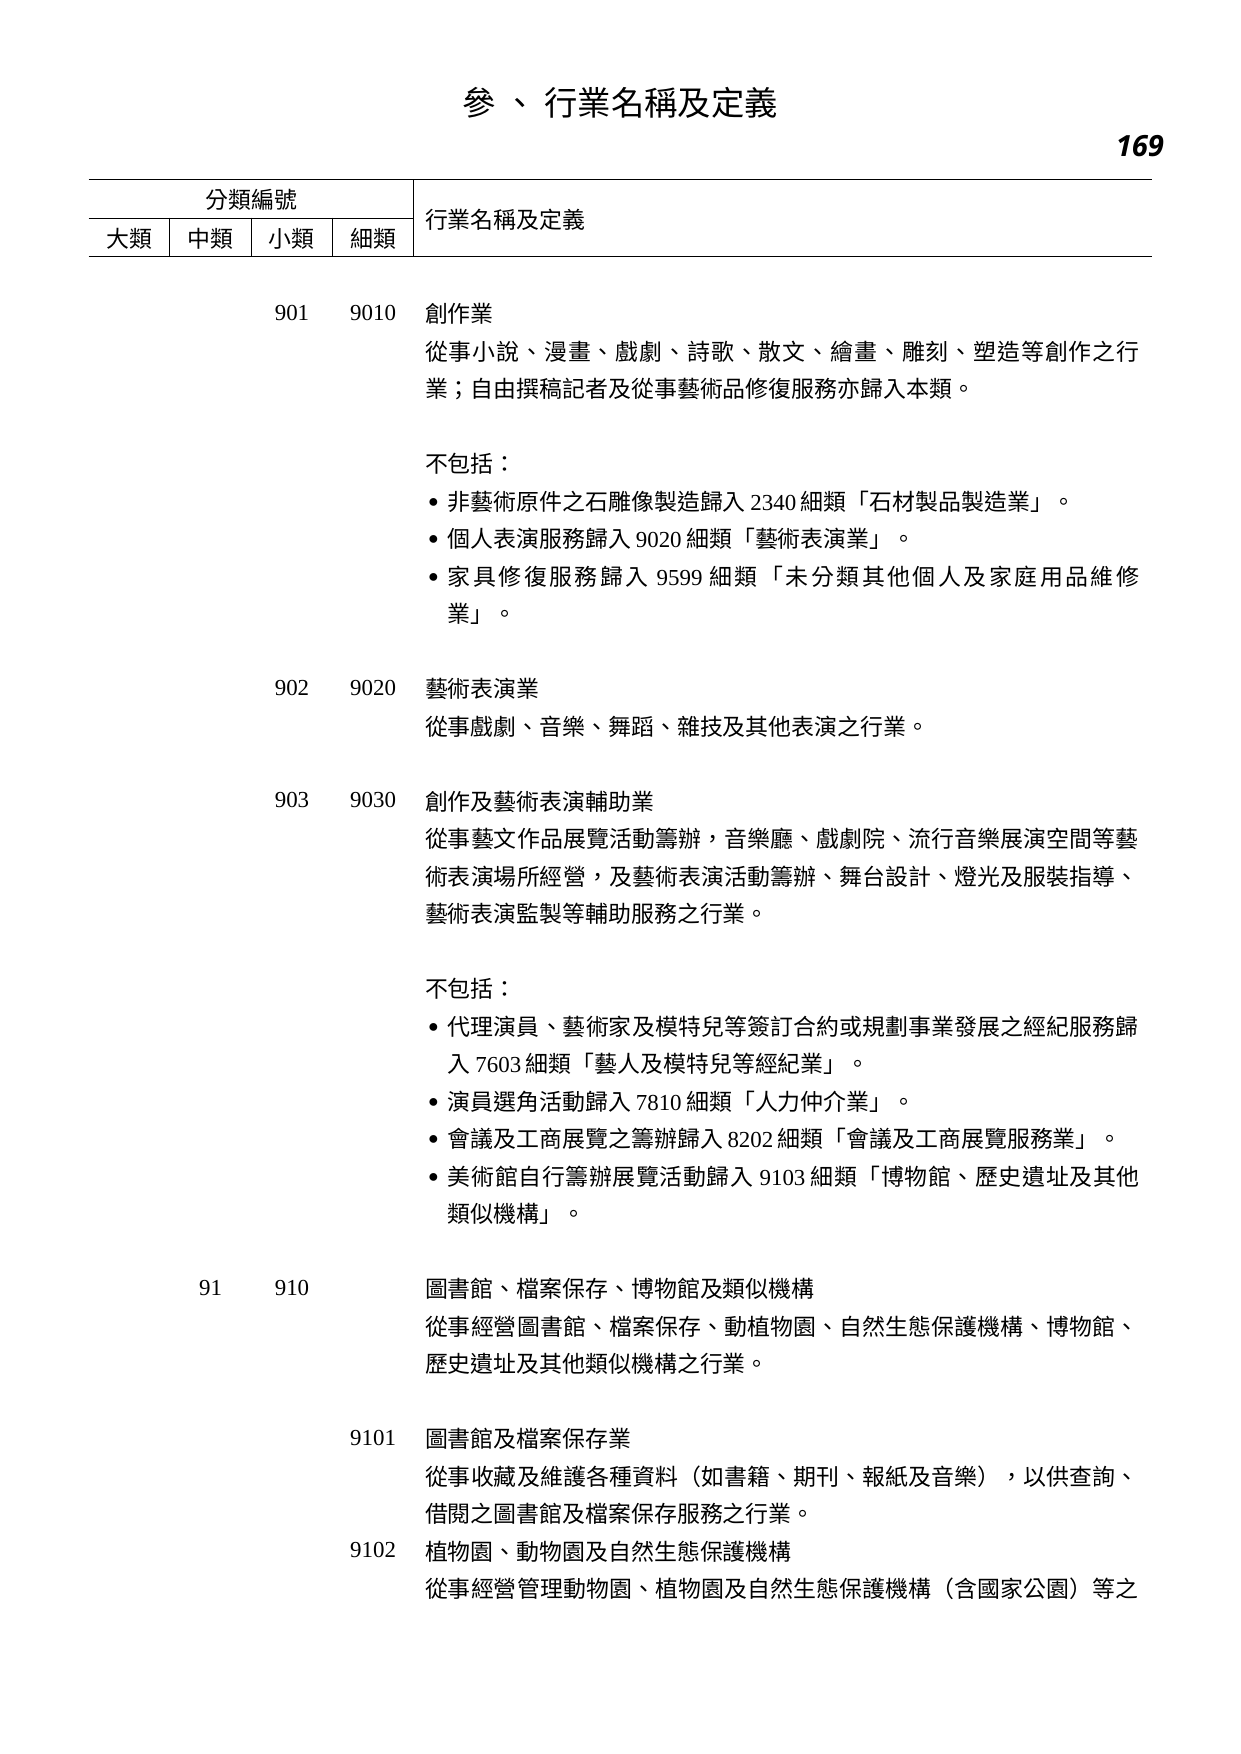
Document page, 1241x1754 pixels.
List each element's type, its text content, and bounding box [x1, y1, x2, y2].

table_cell [170, 781, 251, 1269]
table_cell 902 [251, 669, 332, 781]
table_cell 9030 [332, 781, 413, 1269]
table_cell [251, 1531, 332, 1606]
table_cell 藝術表演業 從事戲劇、音樂、舞蹈、雜技及其他表演之行業。 [414, 669, 1152, 781]
table_cell [170, 1419, 251, 1531]
table_cell 圖書館、檔案保存、博物館及類似機構 從事經營圖書館、檔案保存、動植物園、自然生態保護機構、博物館、歷史遺址及其他類似機構之行業。 [414, 1269, 1152, 1419]
table_cell [251, 1419, 332, 1531]
table_cell [170, 294, 251, 669]
table_cell [89, 1419, 170, 1531]
table_cell 創作業 從事小說、漫畫、戲劇、詩歌、散文、繪畫、雕刻、塑造等創作之行業；自由撰稿記者及從事藝術品修復服務亦歸入本類。 不包括： 非藝術原件之石雕像製造歸入2340細類「石材製品製造業」。 個人表演服務歸入9020細類「藝術表演業」。 家具修復服務歸入9599細類「未分類其他個人及家庭用品維修業」。 [414, 294, 1152, 669]
table_cell [89, 257, 170, 294]
table_cell [414, 257, 1152, 294]
table_cell 小類 [252, 219, 332, 256]
table_cell 植物園、動物園及自然生態保護機構 從事經營管理動物園、植物園及自然生態保護機構（含國家公園）等之 [414, 1531, 1152, 1606]
table_cell 9102 [332, 1531, 413, 1606]
table_cell 9020 [332, 669, 413, 781]
table_header 分類編號 [89, 180, 413, 218]
table_cell 中類 [170, 219, 251, 256]
table_cell 9010 [332, 294, 413, 669]
table_cell [89, 669, 170, 781]
table_cell [170, 1531, 251, 1606]
table_cell 細類 [333, 219, 413, 256]
table_cell [89, 1269, 170, 1419]
table_cell [332, 1269, 413, 1419]
table_cell 901 [251, 294, 332, 669]
table_cell [89, 781, 170, 1269]
table_cell [251, 257, 332, 294]
table_cell 910 [251, 1269, 332, 1419]
table_cell [89, 1531, 170, 1606]
table_cell 創作及藝術表演輔助業 從事藝文作品展覽活動籌辦，音樂廳、戲劇院、流行音樂展演空間等藝術表演場所經營，及藝術表演活動籌辦、舞台設計、燈光及服裝指導、藝術表演監製等輔助服務之行業。 不包括： 代理演員、藝術家及模特兒等簽訂合約或規劃事業發展之經紀服務歸入7603細類「藝人及模特兒等經紀業」。 演員選角活動歸入7810細類「人力仲介業」。 會議及工商展覽之籌辦歸入8202細類「會議及工商展覽服務業」。 美術館自行籌辦展覽活動歸入9103細類「博物館、歷史遺址及其他類似機構」。 [414, 781, 1152, 1269]
table_cell [332, 257, 413, 294]
table_cell 大類 [89, 219, 169, 256]
table_cell 圖書館及檔案保存業 從事收藏及維護各種資料（如書籍、期刊、報紙及音樂），以供查詢、借閱之圖書館及檔案保存服務之行業。 [414, 1419, 1152, 1531]
table_cell 91 [170, 1269, 251, 1419]
table_header 行業名稱及定義 [414, 180, 1152, 256]
table_cell 9101 [332, 1419, 413, 1531]
table_cell [170, 669, 251, 781]
table_cell [89, 294, 170, 669]
table_cell 903 [251, 781, 332, 1269]
table_cell [170, 257, 251, 294]
